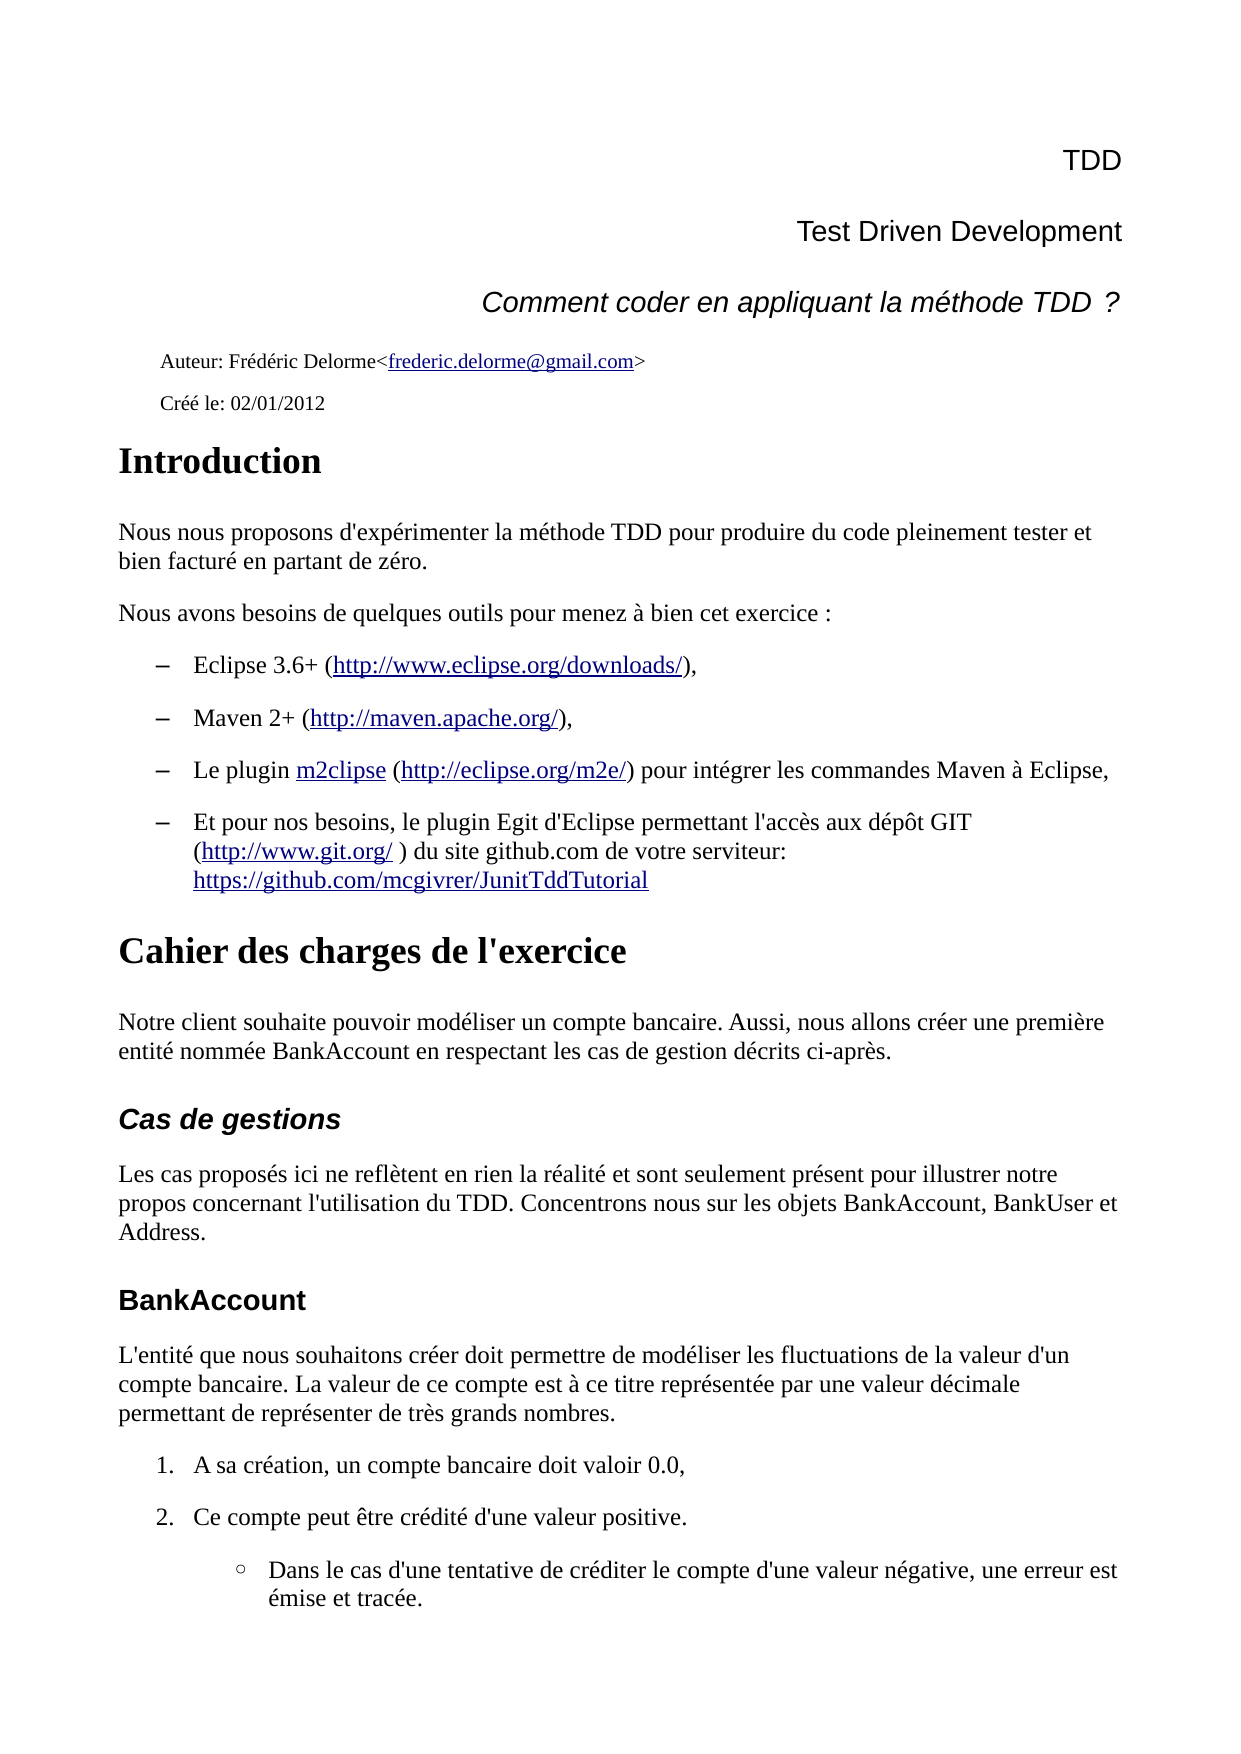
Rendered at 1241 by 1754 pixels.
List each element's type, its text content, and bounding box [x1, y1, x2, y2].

list Le plugin m2clipse (http://eclipse.org/m2e/) pour intégrer les commandes Maven à Eclipse, [156, 755, 1122, 784]
subtitle Introduction [118, 438, 1122, 482]
subtitle Test Driven Development [118, 214, 1122, 248]
text Auteur: Frédéric Delorme<frederic.delorme@gmail.com> [118, 349, 1122, 373]
list Maven 2+ (http://maven.apache.org/), [156, 703, 1122, 731]
subtitle TDD [118, 143, 1122, 177]
subtitle Cahier des charges de l'exercice [118, 929, 1122, 972]
list Et pour nos besoins, le plugin Egit d'Eclipse permettant l'accès aux dépôt GIT (http://www.git.org/ ) du site github.com de votre serviteur: https://github.com/mcgivrer/JunitTddTutorial [156, 807, 1122, 893]
list A sa création, un compte bancaire doit valoir 0.0, [156, 1450, 1122, 1479]
list Dans le cas d'une tentative de créditer le compte d'une valeur négative, une erreur est émise et tracée. [231, 1555, 1122, 1612]
text Nous nous proposons d'expérimenter la méthode TDD pour produire du code pleinement tester et bien facturé en partant de zéro. [118, 517, 1122, 574]
text Nous avons besoins de quelques outils pour menez à bien cet exercice : [118, 598, 1122, 627]
text L'entité que nous souhaitons créer doit permettre de modéliser les fluctuations de la valeur d'un compte bancaire. La valeur de ce compte est à ce titre représentée par une valeur décimale permettant de représenter de très grands nombres. [118, 1340, 1122, 1427]
subtitle Comment coder en appliquant la méthode TDD ? [118, 285, 1122, 319]
list Eclipse 3.6+ (http://www.eclipse.org/downloads/), [156, 650, 1122, 679]
list Ce compte peut être crédité d'une valeur positive. [156, 1502, 1122, 1531]
text Créé le: 02/01/2012 [118, 391, 1122, 415]
text Les cas proposés ici ne reflètent en rien la réalité et sont seulement présent pour illustrer notre propos concernant l'utilisation du TDD. Concentrons nous sur les objets BankAccount, BankUser et Address. [118, 1159, 1122, 1246]
text Notre client souhaite pouvoir modéliser un compte bancaire. Aussi, nous allons créer une première entité nommée BankAccount en respectant les cas de gestion décrits ci-après. [118, 1007, 1122, 1065]
subtitle Cas de gestions [118, 1102, 1122, 1135]
subtitle BankAccount [118, 1282, 1122, 1316]
